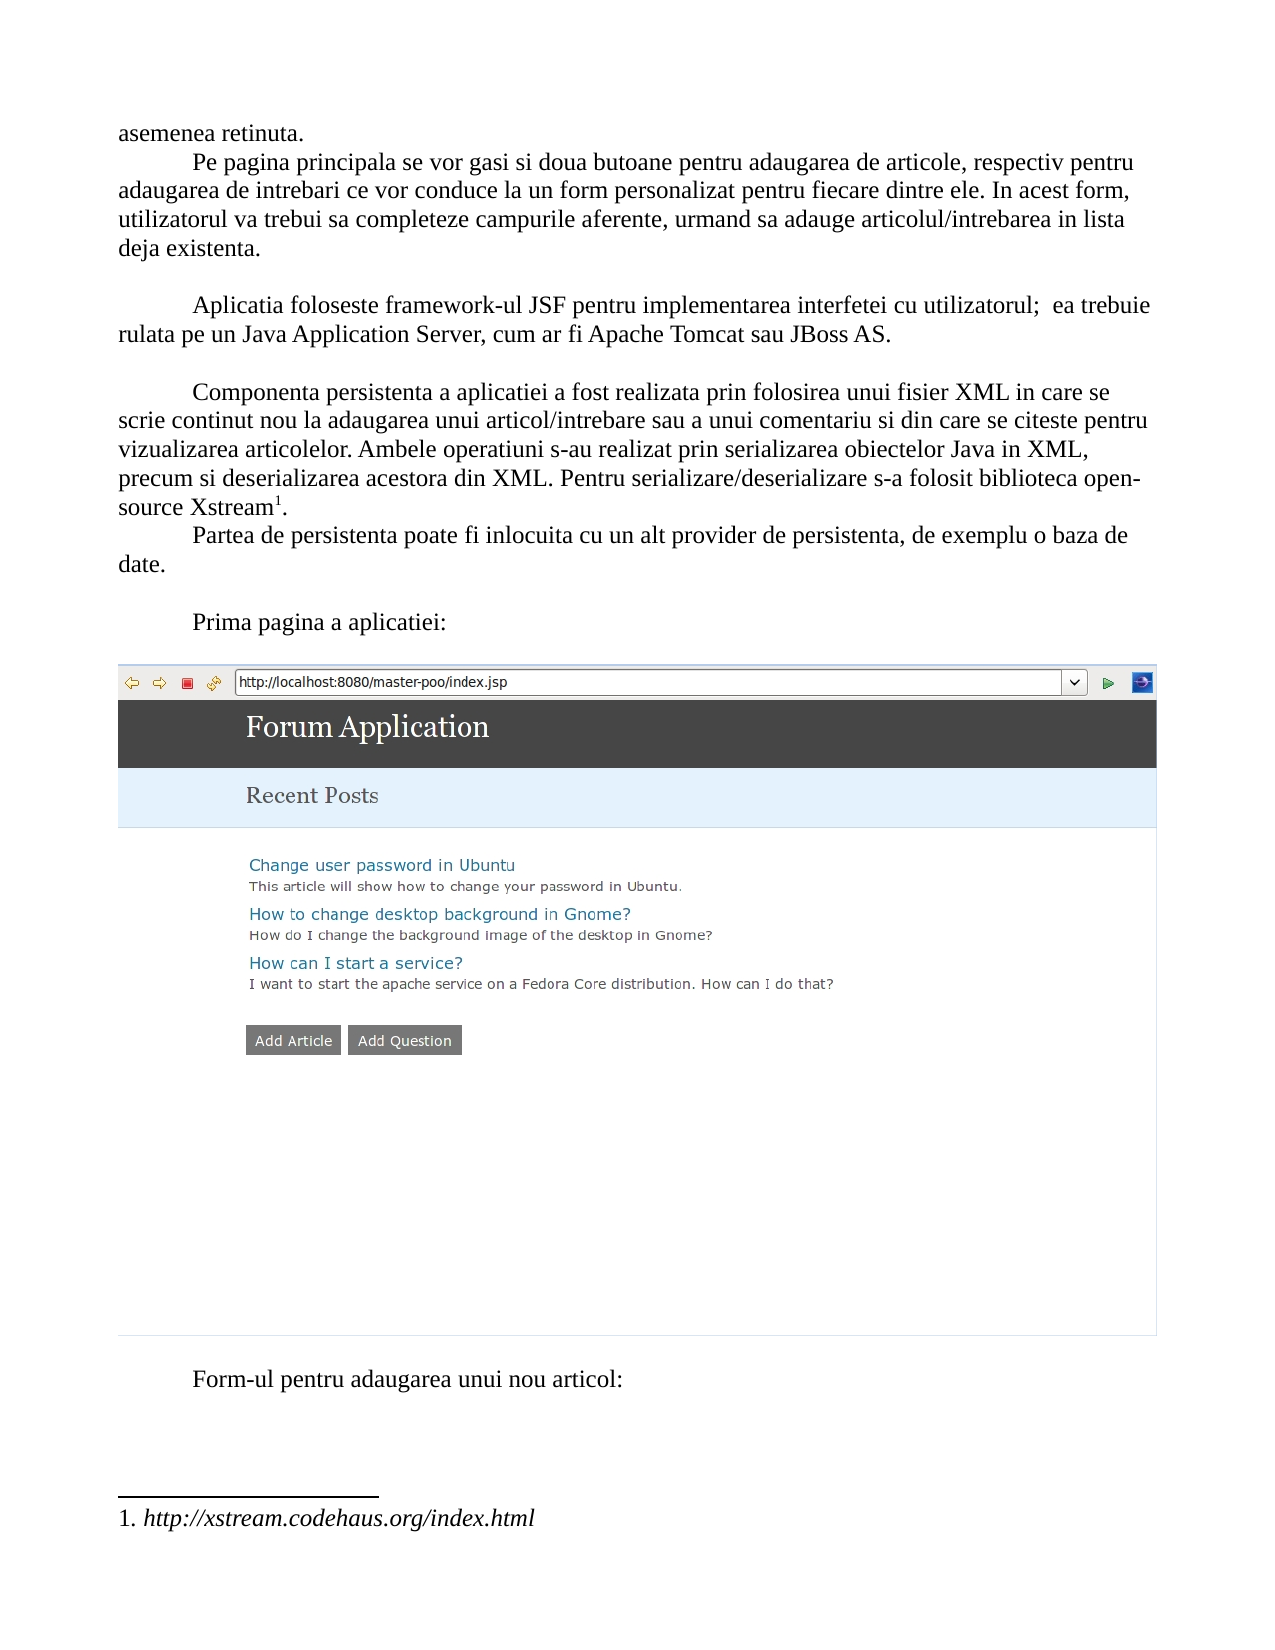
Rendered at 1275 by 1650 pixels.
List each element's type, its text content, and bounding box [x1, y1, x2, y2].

text Form-ul pentru adaugarea unui nou articol: [118, 1364, 1157, 1393]
text Pe pagina principala se vor gasi si doua butoane pentru adaugarea de articole, respectiv pentru adaugarea de intrebari ce vor conduce la un form personalizat pentru fiecare dintre ele. In acest form, utilizatorul va trebui sa completeze campurile aferente, urmand sa adauge articolul/intrebarea in lista deja existenta. [118, 147, 1157, 262]
text Partea de persistenta poate fi inlocuita cu un alt provider de persistenta, de exemplu o baza de date. [118, 521, 1157, 578]
text Prima pagina a aplicatiei: [118, 607, 1157, 636]
text Aplicatia foloseste framework-ul JSF pentru implementarea interfetei cu utilizatorul; ea trebuie rulata pe un Java Application Server, cum ar fi Apache Tomcat sau JBoss AS. [118, 291, 1157, 348]
text . http://xstream.codehaus.org/index.html [118, 1503, 1157, 1532]
text Componenta persistenta a aplicatiei a fost realizata prin folosirea unui fisier XML in care se scrie continut nou la adaugarea unui articol/intrebare sau a unui comentariu si din care se citeste pentru vizualizarea articolelor. Ambele operatiuni s-au realizat prin serializarea obiectelor Java in XML, precum si deserializarea acestora din XML. Pentru serializare/deserializare s-a folosit biblioteca open-source Xstream. [118, 377, 1157, 521]
text asemenea retinuta. [118, 118, 1157, 147]
picture [118, 664, 1157, 1336]
